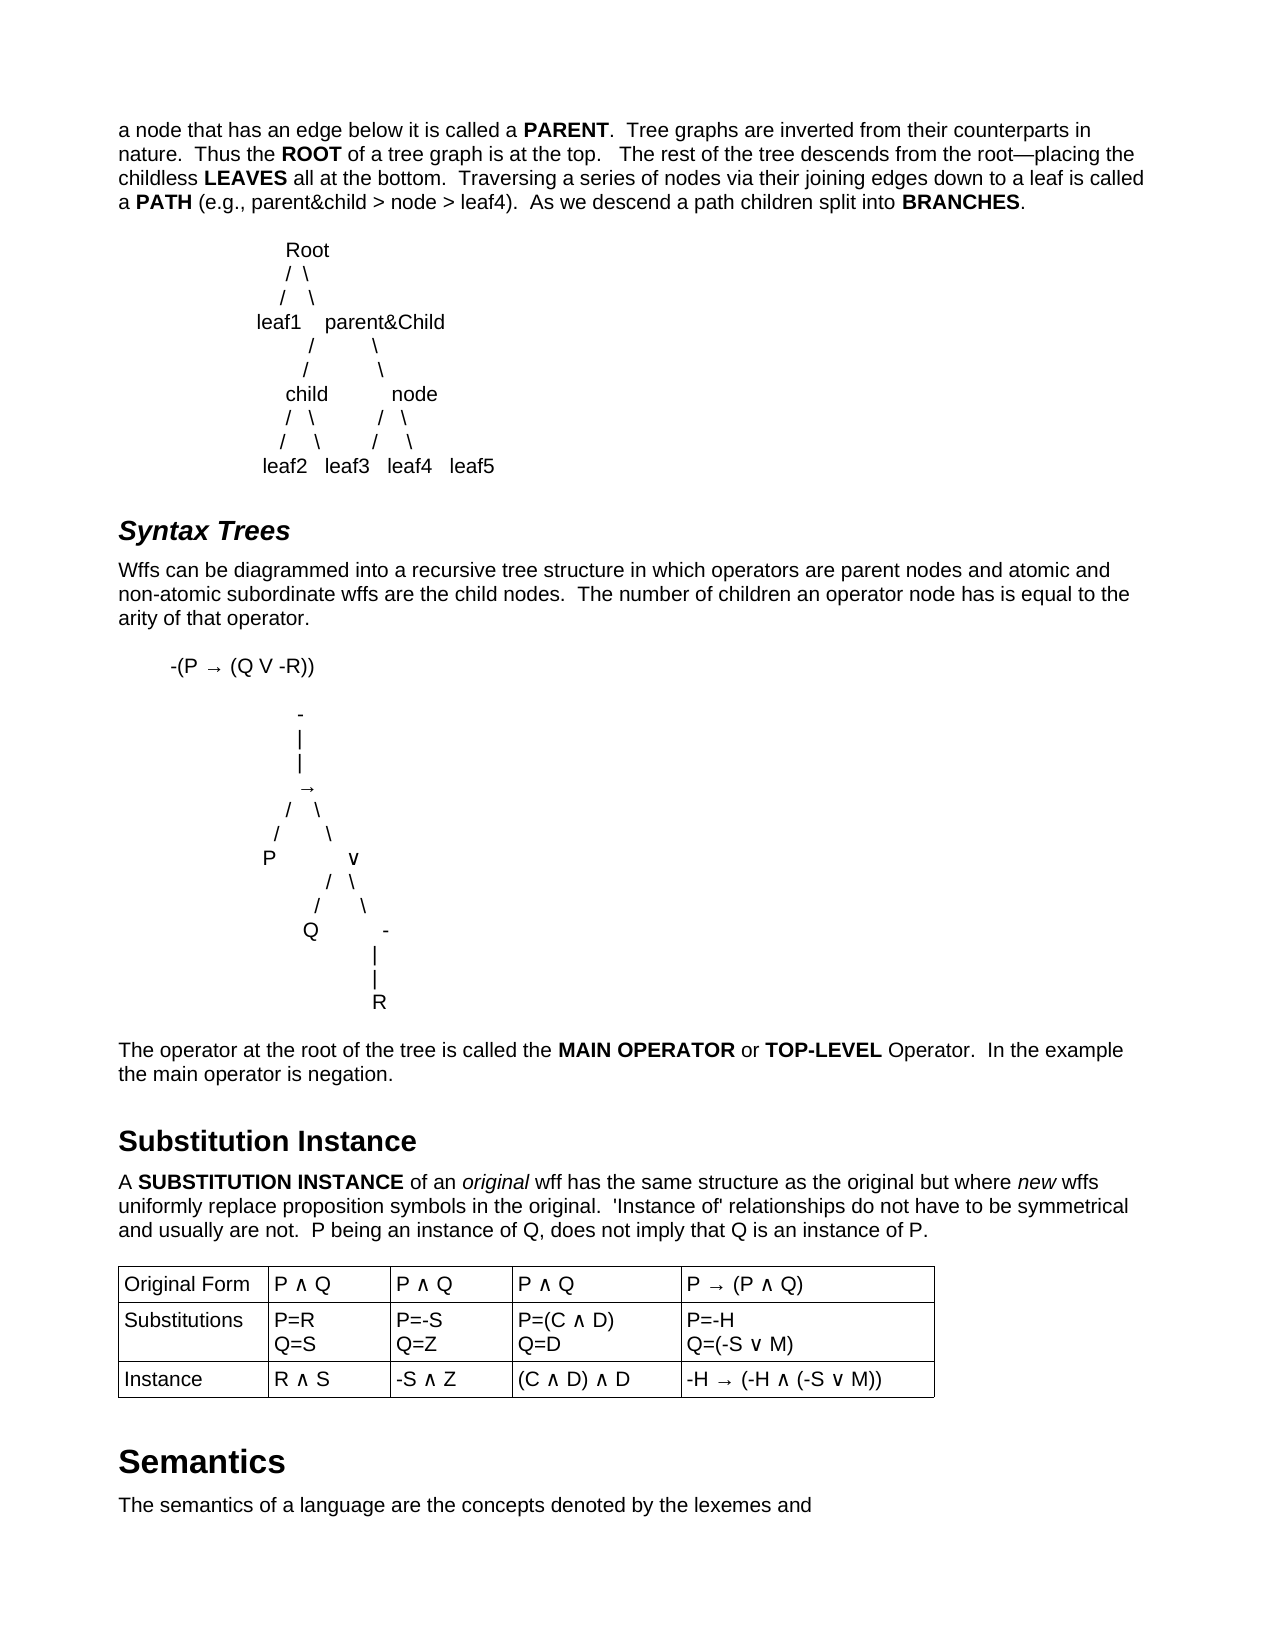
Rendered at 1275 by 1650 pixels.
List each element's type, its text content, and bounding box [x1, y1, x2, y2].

text P ∨ [118, 846, 1157, 870]
text / \ [118, 894, 1157, 918]
table_cell P=-H Q=(-S ∨ M) [682, 1303, 934, 1361]
table_cell P=R Q=S [269, 1303, 390, 1361]
text leaf2 leaf3 leaf4 leaf5 [118, 453, 1157, 477]
text / \ / \ [118, 429, 1157, 453]
text Q - [118, 918, 1157, 942]
table_header P → (P ∧ Q) [682, 1267, 934, 1302]
text / \ [118, 870, 1157, 894]
table_cell -H → (-H ∧ (-S ∨ M)) [682, 1362, 934, 1397]
text -(P → (Q V -R)) [118, 654, 1157, 678]
text / \ [118, 798, 1157, 822]
text / \ [118, 286, 1157, 310]
text Wffs can be diagrammed into a recursive tree structure in which operators are parent nodes and atomic and non-atomic subordinate wffs are the child nodes. The number of children an operator node has is equal to the arity of that operator. [118, 558, 1157, 630]
text / \ [118, 262, 1157, 286]
text → [118, 774, 1157, 798]
table_header P ∧ Q [391, 1267, 512, 1302]
subtitle Substitution Instance [118, 1124, 1157, 1158]
text | [118, 942, 1157, 966]
text Root [118, 238, 1157, 262]
text | [118, 966, 1157, 989]
text A SUBSTITUTION INSTANCE of an original wff has the same structure as the original but where new wffs uniformly replace proposition symbols in the original. 'Instance of' relationships do not have to be symmetrical and usually are not. P being an instance of Q, does not imply that Q is an instance of P. [118, 1170, 1157, 1242]
table_cell R ∧ S [269, 1362, 390, 1397]
text child node [118, 382, 1157, 406]
text R [118, 989, 1157, 1013]
text / \ [118, 358, 1157, 382]
text / \ / \ [118, 406, 1157, 429]
text / \ [118, 334, 1157, 358]
table_cell P=(C ∧ D) Q=D [513, 1303, 681, 1361]
text | [118, 726, 1157, 750]
text / \ [118, 822, 1157, 846]
table_cell -S ∧ Z [391, 1362, 512, 1397]
table_header P ∧ Q [513, 1267, 681, 1302]
text a node that has an edge below it is called a PARENT. Tree graphs are inverted from their counterparts in nature. Thus the ROOT of a tree graph is at the top. The rest of the tree descends from the root—placing the childless LEAVES all at the bottom. Traversing a series of nodes via their joining edges down to a leaf is called a PATH (e.g., parent&child > node > leaf4). As we descend a path children split into BRANCHES. [118, 118, 1157, 214]
text | [118, 750, 1157, 774]
subtitle Semantics [118, 1441, 1157, 1480]
table_cell Substitutions [119, 1303, 268, 1361]
table_cell P=-S Q=Z [391, 1303, 512, 1361]
text The semantics of a language are the concepts denoted by the lexemes and [118, 1493, 1157, 1517]
subtitle Syntax Trees [118, 514, 1157, 546]
text The operator at the root of the tree is called the MAIN OPERATOR or TOP-LEVEL Operator. In the example the main operator is negation. [118, 1037, 1157, 1085]
text - [118, 702, 1157, 726]
text leaf1 parent&Child [118, 310, 1157, 334]
table_cell Instance [119, 1362, 268, 1397]
table_cell (C ∧ D) ∧ D [513, 1362, 681, 1397]
table_header P ∧ Q [269, 1267, 390, 1302]
table_header Original Form [119, 1267, 268, 1302]
